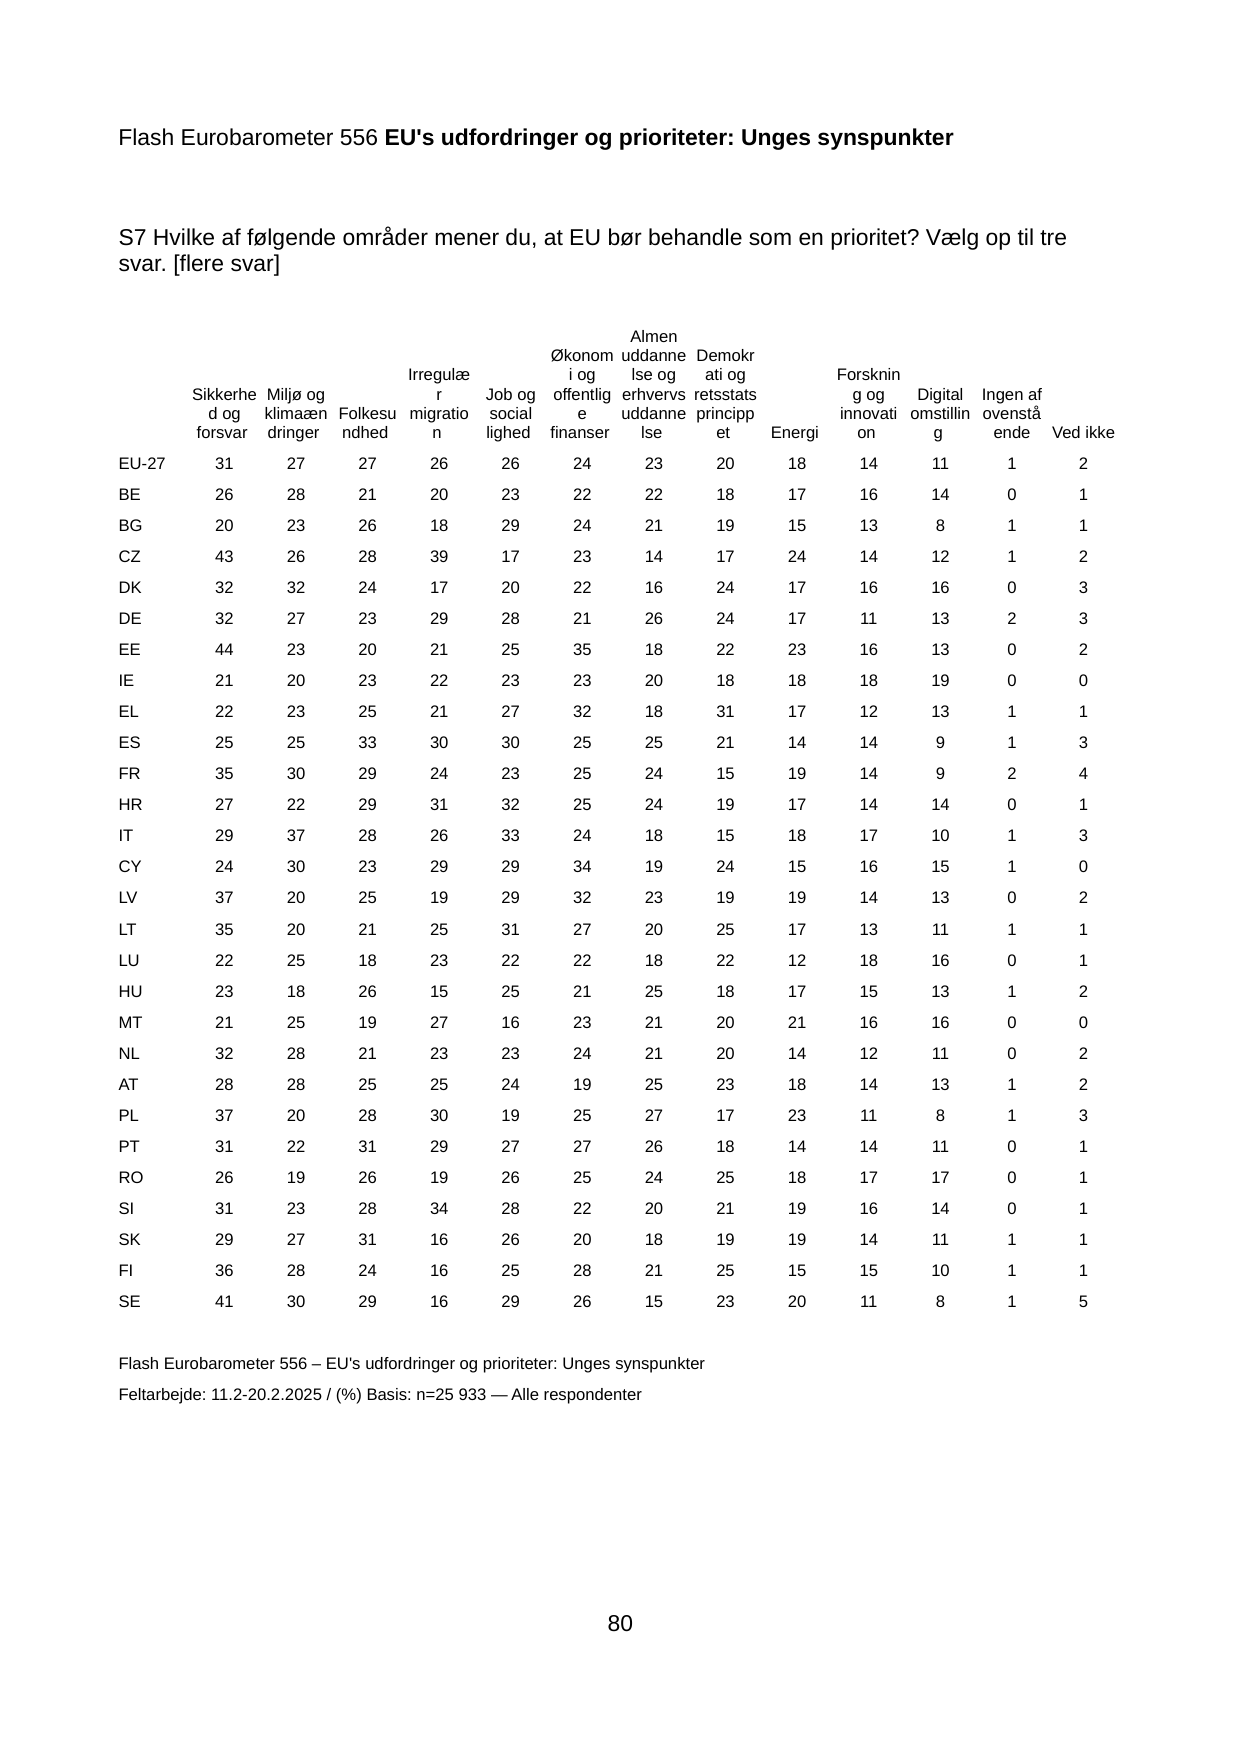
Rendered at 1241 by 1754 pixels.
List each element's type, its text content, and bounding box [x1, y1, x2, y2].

table_cell 22 [189, 945, 260, 976]
table_cell 18 [618, 696, 689, 727]
table_cell 1 [1048, 510, 1119, 541]
table_cell 18 [833, 945, 904, 976]
table_cell 43 [189, 541, 260, 572]
table_cell 25 [690, 1162, 761, 1193]
table_cell 16 [833, 851, 904, 882]
table_cell 19 [690, 1224, 761, 1255]
table_cell 31 [690, 696, 761, 727]
table_cell 17 [833, 820, 904, 851]
table_cell 5 [1048, 1286, 1119, 1317]
table_cell [618, 1317, 689, 1348]
table_cell 25 [189, 727, 260, 758]
table_cell LU [115, 945, 188, 976]
table_cell 20 [618, 665, 689, 696]
table_cell 0 [976, 883, 1047, 913]
table_cell 2 [1048, 883, 1119, 913]
table_cell SK [115, 1224, 188, 1255]
table_cell 26 [403, 820, 475, 851]
table_cell 25 [475, 976, 546, 1007]
table_cell 19 [403, 1162, 475, 1193]
table_cell [904, 1317, 976, 1348]
table_cell [833, 283, 904, 321]
table_cell 26 [618, 603, 689, 634]
table_cell 15 [761, 1255, 833, 1286]
table_cell 1 [1048, 789, 1119, 820]
table_cell [332, 283, 403, 321]
table_cell 16 [833, 1007, 904, 1038]
table_cell 14 [833, 1224, 904, 1255]
table_cell 29 [403, 603, 475, 634]
table_cell 18 [618, 820, 689, 851]
table_cell 17 [690, 541, 761, 572]
table_cell 1 [1048, 945, 1119, 976]
table_cell EL [115, 696, 188, 727]
table_cell 37 [189, 883, 260, 913]
table_cell 21 [332, 479, 403, 510]
table_cell 19 [761, 758, 833, 789]
table_cell Irregulær migration [403, 321, 475, 448]
table_cell LV [115, 883, 188, 913]
table_cell 19 [475, 1100, 546, 1131]
table_cell 23 [260, 1193, 332, 1224]
table_cell [115, 283, 188, 321]
table_cell AT [115, 1069, 188, 1100]
table_cell 17 [403, 572, 475, 603]
table_cell 15 [690, 820, 761, 851]
table_cell 21 [618, 510, 689, 541]
table_cell FI [115, 1255, 188, 1286]
table_cell 23 [403, 945, 475, 976]
table_cell 26 [403, 448, 475, 479]
table_cell 20 [618, 914, 689, 944]
table_cell 0 [1048, 851, 1119, 882]
table_cell 13 [833, 914, 904, 944]
table_cell 17 [904, 1162, 976, 1193]
table_cell 25 [475, 1255, 546, 1286]
table_cell Almen uddannelse og erhvervsuddannelse [618, 321, 689, 448]
table_cell 19 [690, 789, 761, 820]
table_cell 13 [904, 883, 976, 913]
table_cell 20 [475, 572, 546, 603]
table_cell [260, 1317, 332, 1348]
table_cell PT [115, 1131, 188, 1162]
table_cell [189, 1317, 260, 1348]
table_cell 12 [833, 1038, 904, 1069]
table_cell 2 [1048, 634, 1119, 665]
table_cell 19 [690, 883, 761, 913]
table_cell 22 [475, 945, 546, 976]
table_cell 0 [976, 665, 1047, 696]
table_cell 18 [618, 634, 689, 665]
table_cell 2 [1048, 448, 1119, 479]
table_cell 27 [475, 1131, 546, 1162]
table_cell 0 [976, 1131, 1047, 1162]
table_cell 28 [332, 1100, 403, 1131]
table_cell 20 [260, 1100, 332, 1131]
table_header S7 Hvilke af følgende områder mener du, at EU bør behandle som en prioritet? Vælg op til tre svar. [flere svar] [115, 218, 1119, 283]
table_cell 2 [1048, 541, 1119, 572]
table_cell 16 [904, 1007, 976, 1038]
table_cell 1 [976, 510, 1047, 541]
table_cell 2 [1048, 976, 1119, 1007]
table_cell 21 [332, 914, 403, 944]
table_cell 11 [904, 1131, 976, 1162]
table_cell 27 [189, 789, 260, 820]
table_cell 15 [761, 510, 833, 541]
table_cell 25 [260, 945, 332, 976]
table_cell 16 [833, 1193, 904, 1224]
table_cell SE [115, 1286, 188, 1317]
table_cell 28 [332, 541, 403, 572]
table_cell PL [115, 1100, 188, 1131]
table_cell 19 [332, 1007, 403, 1038]
table_cell 24 [546, 1038, 618, 1069]
table_cell 18 [618, 945, 689, 976]
table_cell 29 [403, 851, 475, 882]
table_cell 39 [403, 541, 475, 572]
table_cell 31 [189, 1131, 260, 1162]
table_cell 10 [904, 820, 976, 851]
table_cell 1 [1048, 696, 1119, 727]
table_cell 19 [260, 1162, 332, 1193]
table_cell 17 [761, 789, 833, 820]
table_cell 23 [475, 758, 546, 789]
table_cell 21 [761, 1007, 833, 1038]
table_cell 14 [833, 883, 904, 913]
table_cell 15 [833, 1255, 904, 1286]
table_cell 3 [1048, 1100, 1119, 1131]
table_cell 16 [403, 1286, 475, 1317]
table_cell 18 [761, 820, 833, 851]
table_cell 26 [260, 541, 332, 572]
table_cell 11 [904, 914, 976, 944]
table_cell 20 [690, 1038, 761, 1069]
table_cell 21 [332, 1038, 403, 1069]
table_cell [976, 1317, 1047, 1348]
table_cell 24 [475, 1069, 546, 1100]
table_cell 25 [546, 758, 618, 789]
table_cell CZ [115, 541, 188, 572]
table_cell 9 [904, 727, 976, 758]
table_cell 16 [475, 1007, 546, 1038]
table_cell 16 [833, 479, 904, 510]
table_cell [475, 283, 546, 321]
table_cell LT [115, 914, 188, 944]
table_cell 23 [546, 541, 618, 572]
table_cell 35 [546, 634, 618, 665]
table_cell 25 [332, 883, 403, 913]
table_cell 13 [904, 696, 976, 727]
table_cell 22 [546, 1193, 618, 1224]
table_cell [833, 1317, 904, 1348]
table_cell 11 [904, 448, 976, 479]
table_cell 11 [833, 1100, 904, 1131]
table_cell 28 [332, 820, 403, 851]
table_cell 11 [833, 603, 904, 634]
table_cell 23 [761, 1100, 833, 1131]
table_cell 0 [976, 789, 1047, 820]
table_cell 29 [475, 883, 546, 913]
table_cell 14 [833, 727, 904, 758]
table_cell 30 [475, 727, 546, 758]
table_cell 0 [976, 479, 1047, 510]
table_cell 31 [403, 789, 475, 820]
table_cell 1 [1048, 1162, 1119, 1193]
table_cell 22 [260, 789, 332, 820]
table_cell 24 [761, 541, 833, 572]
table_cell 20 [618, 1193, 689, 1224]
table_cell HU [115, 976, 188, 1007]
table_cell 31 [332, 1131, 403, 1162]
table_cell [332, 1317, 403, 1348]
table_cell 1 [1048, 1131, 1119, 1162]
table_cell 25 [618, 976, 689, 1007]
table_cell 29 [332, 789, 403, 820]
table_cell CY [115, 851, 188, 882]
table_cell 32 [546, 696, 618, 727]
table_cell 16 [618, 572, 689, 603]
table_cell Ved ikke [1048, 321, 1119, 448]
table_cell 20 [260, 883, 332, 913]
table_cell 12 [761, 945, 833, 976]
table_cell 1 [976, 1069, 1047, 1100]
table_cell 1 [976, 851, 1047, 882]
table_cell 31 [189, 448, 260, 479]
table_cell 20 [690, 1007, 761, 1038]
table_cell 17 [761, 914, 833, 944]
table_cell 16 [833, 572, 904, 603]
table_cell [761, 1317, 833, 1348]
table_cell Økonomi og offentlige finanser [546, 321, 618, 448]
table_cell 23 [403, 1038, 475, 1069]
table_cell 14 [761, 727, 833, 758]
table_cell 26 [546, 1286, 618, 1317]
table_cell 17 [761, 572, 833, 603]
table_cell 24 [332, 572, 403, 603]
table_cell 24 [690, 572, 761, 603]
table_cell 25 [260, 1007, 332, 1038]
table_cell 37 [260, 820, 332, 851]
table_cell IT [115, 820, 188, 851]
table_cell 1 [976, 727, 1047, 758]
table_cell 20 [260, 914, 332, 944]
table_cell 24 [546, 820, 618, 851]
table_cell 18 [690, 976, 761, 1007]
table_cell 25 [690, 1255, 761, 1286]
table_cell 22 [403, 665, 475, 696]
table_cell HR [115, 789, 188, 820]
table_cell 27 [546, 914, 618, 944]
table_cell 15 [403, 976, 475, 1007]
table_cell 15 [833, 976, 904, 1007]
table_cell 14 [904, 1193, 976, 1224]
table_cell Forskning og innovation [833, 321, 904, 448]
table_cell Feltarbejde: 11.2-20.2.2025 / (%) Basis: n=25 933 — Alle respondenter [115, 1379, 1119, 1410]
table_cell NL [115, 1038, 188, 1069]
table_cell MT [115, 1007, 188, 1038]
table_cell 24 [690, 851, 761, 882]
table_cell 20 [332, 634, 403, 665]
table_cell 31 [475, 914, 546, 944]
table_cell 3 [1048, 820, 1119, 851]
table_cell 28 [260, 1038, 332, 1069]
table_cell 26 [332, 976, 403, 1007]
table_cell 24 [618, 789, 689, 820]
table_cell 21 [618, 1038, 689, 1069]
table_cell 28 [475, 603, 546, 634]
table_cell 21 [690, 727, 761, 758]
table_cell 23 [260, 634, 332, 665]
table_cell [260, 283, 332, 321]
table_cell 20 [260, 665, 332, 696]
table_cell 11 [904, 1224, 976, 1255]
table_cell 1 [976, 1255, 1047, 1286]
table_cell 12 [904, 541, 976, 572]
table_cell 0 [976, 1007, 1047, 1038]
table_cell 25 [546, 1100, 618, 1131]
table_cell 18 [690, 479, 761, 510]
table_cell [403, 283, 475, 321]
table_cell 24 [403, 758, 475, 789]
table_cell 29 [475, 510, 546, 541]
table_cell 34 [403, 1193, 475, 1224]
table_cell 21 [546, 603, 618, 634]
table_cell 13 [904, 1069, 976, 1100]
table_cell 2 [1048, 1038, 1119, 1069]
table_cell 29 [189, 820, 260, 851]
table_cell [546, 1317, 618, 1348]
table_cell 1 [976, 914, 1047, 944]
table_cell EU-27 [115, 448, 188, 479]
table_cell 25 [332, 1069, 403, 1100]
table_cell 18 [260, 976, 332, 1007]
table_cell 28 [260, 1069, 332, 1100]
table_cell 14 [761, 1131, 833, 1162]
table_cell [475, 1317, 546, 1348]
table_cell 19 [904, 665, 976, 696]
table_cell 17 [475, 541, 546, 572]
table_cell 2 [976, 603, 1047, 634]
table_cell 32 [189, 572, 260, 603]
table_cell 19 [761, 1193, 833, 1224]
table_cell 18 [761, 1162, 833, 1193]
table_cell 15 [904, 851, 976, 882]
table_cell 14 [904, 789, 976, 820]
table_cell 21 [403, 696, 475, 727]
table_cell 35 [189, 914, 260, 944]
table_cell 27 [546, 1131, 618, 1162]
table_cell 32 [189, 1038, 260, 1069]
table_cell 37 [189, 1100, 260, 1131]
table_cell 18 [332, 945, 403, 976]
table_cell 15 [690, 758, 761, 789]
table_cell 23 [475, 479, 546, 510]
table_cell 30 [260, 1286, 332, 1317]
table_cell 1 [976, 1224, 1047, 1255]
table_cell 0 [976, 572, 1047, 603]
table_cell 24 [332, 1255, 403, 1286]
table_cell 25 [403, 1069, 475, 1100]
table_cell 1 [1048, 1255, 1119, 1286]
table_cell 0 [976, 1193, 1047, 1224]
table_cell Sikkerhed og forsvar [189, 321, 260, 448]
table_cell 22 [546, 572, 618, 603]
table_cell 21 [546, 976, 618, 1007]
table_cell 25 [403, 914, 475, 944]
table_cell Folkesundhed [332, 321, 403, 448]
table_cell FR [115, 758, 188, 789]
table_cell 23 [332, 851, 403, 882]
table_cell 0 [976, 634, 1047, 665]
table_cell 13 [904, 634, 976, 665]
table_cell 1 [976, 976, 1047, 1007]
table_cell 24 [546, 448, 618, 479]
table_cell 20 [546, 1224, 618, 1255]
table_cell 18 [690, 665, 761, 696]
table_cell 18 [761, 1069, 833, 1100]
table_cell 25 [546, 727, 618, 758]
table_cell 21 [690, 1193, 761, 1224]
table_cell 22 [189, 696, 260, 727]
table_cell 20 [189, 510, 260, 541]
table_cell 14 [833, 541, 904, 572]
table_cell 31 [189, 1193, 260, 1224]
table_cell 23 [332, 603, 403, 634]
table_cell 30 [260, 758, 332, 789]
table_cell 21 [189, 1007, 260, 1038]
table_cell IE [115, 665, 188, 696]
table_cell 19 [618, 851, 689, 882]
table_cell 19 [546, 1069, 618, 1100]
table_cell 16 [904, 572, 976, 603]
table_cell 17 [833, 1162, 904, 1193]
table_cell Demokrati og retsstatsprincippet [690, 321, 761, 448]
table_cell Digital omstilling [904, 321, 976, 448]
table_cell 16 [403, 1224, 475, 1255]
table_cell 32 [546, 883, 618, 913]
table_cell SI [115, 1193, 188, 1224]
table_cell 17 [690, 1100, 761, 1131]
table_cell 13 [904, 603, 976, 634]
table_cell 22 [690, 634, 761, 665]
table_cell [976, 283, 1047, 321]
table_cell 14 [904, 479, 976, 510]
table_cell 28 [332, 1193, 403, 1224]
table_cell 28 [189, 1069, 260, 1100]
table_cell 26 [189, 1162, 260, 1193]
table_cell 26 [475, 1162, 546, 1193]
table_cell EE [115, 634, 188, 665]
table_cell 18 [690, 1131, 761, 1162]
table_cell 41 [189, 1286, 260, 1317]
table_cell 23 [189, 976, 260, 1007]
table_cell 14 [618, 541, 689, 572]
table_cell Ingen af ovenstående [976, 321, 1047, 448]
table_cell 23 [690, 1069, 761, 1100]
table_cell 25 [618, 1069, 689, 1100]
table_cell 15 [761, 851, 833, 882]
table_cell 27 [475, 696, 546, 727]
table_cell 1 [1048, 479, 1119, 510]
table_cell 3 [1048, 572, 1119, 603]
table_cell [618, 283, 689, 321]
table_cell 30 [403, 727, 475, 758]
table_cell DE [115, 603, 188, 634]
table_cell 27 [260, 1224, 332, 1255]
table_cell 1 [976, 820, 1047, 851]
table_cell 34 [546, 851, 618, 882]
table_cell 22 [690, 945, 761, 976]
table_cell 1 [976, 696, 1047, 727]
table_cell 21 [403, 634, 475, 665]
table_cell 20 [690, 448, 761, 479]
table_cell Energi [761, 321, 833, 448]
table_cell 0 [976, 1038, 1047, 1069]
table_cell 22 [260, 1131, 332, 1162]
table_cell 1 [1048, 1193, 1119, 1224]
table_cell 35 [189, 758, 260, 789]
table_cell 21 [618, 1007, 689, 1038]
table_cell 3 [1048, 727, 1119, 758]
table_cell 20 [403, 479, 475, 510]
table_cell 14 [761, 1038, 833, 1069]
table_cell 10 [904, 1255, 976, 1286]
table_cell 8 [904, 510, 976, 541]
table_cell 19 [761, 883, 833, 913]
table_cell 24 [189, 851, 260, 882]
table_cell 0 [976, 945, 1047, 976]
table_cell 36 [189, 1255, 260, 1286]
table_cell 1 [1048, 1224, 1119, 1255]
table_cell 0 [1048, 665, 1119, 696]
table_cell 29 [475, 1286, 546, 1317]
table_cell 0 [976, 1162, 1047, 1193]
table_cell Miljø og klimaændringer [260, 321, 332, 448]
table_cell Flash Eurobarometer 556 – EU's udfordringer og prioriteter: Unges synspunkter [115, 1348, 1119, 1379]
table_cell 24 [690, 603, 761, 634]
table_cell 28 [475, 1193, 546, 1224]
table_cell 19 [403, 883, 475, 913]
table_cell 31 [332, 1224, 403, 1255]
table_cell 23 [260, 696, 332, 727]
table_cell 24 [618, 758, 689, 789]
table_cell 23 [618, 883, 689, 913]
table_cell 21 [189, 665, 260, 696]
table_cell 25 [260, 727, 332, 758]
table_cell 27 [332, 448, 403, 479]
table_cell [1048, 1317, 1119, 1348]
table_cell Job og social lighed [475, 321, 546, 448]
table_cell 18 [618, 1224, 689, 1255]
table_cell 15 [618, 1286, 689, 1317]
table_cell 28 [260, 479, 332, 510]
table_cell 23 [690, 1286, 761, 1317]
table_cell 1 [1048, 914, 1119, 944]
table_cell 18 [761, 665, 833, 696]
table_cell 24 [546, 510, 618, 541]
table_cell [761, 283, 833, 321]
table_cell RO [115, 1162, 188, 1193]
table_cell 32 [475, 789, 546, 820]
table_cell [115, 1317, 188, 1348]
table_cell 25 [690, 914, 761, 944]
table_cell 26 [475, 1224, 546, 1255]
table_cell 23 [260, 510, 332, 541]
table_cell 0 [1048, 1007, 1119, 1038]
table_cell 12 [833, 696, 904, 727]
table_cell [1048, 283, 1119, 321]
table_cell 27 [403, 1007, 475, 1038]
table_cell [904, 283, 976, 321]
table_cell 18 [761, 448, 833, 479]
table_cell 29 [332, 758, 403, 789]
table_cell 30 [403, 1100, 475, 1131]
table_cell 44 [189, 634, 260, 665]
table_cell 13 [904, 976, 976, 1007]
table_cell 29 [189, 1224, 260, 1255]
table_cell 14 [833, 758, 904, 789]
table_cell 25 [332, 696, 403, 727]
table_cell 14 [833, 1131, 904, 1162]
table_cell 26 [618, 1131, 689, 1162]
table_cell 2 [1048, 1069, 1119, 1100]
table_cell 23 [332, 665, 403, 696]
table_cell 1 [976, 1286, 1047, 1317]
table_cell 1 [976, 541, 1047, 572]
table_cell 11 [904, 1038, 976, 1069]
table_cell 25 [546, 1162, 618, 1193]
table_cell 33 [332, 727, 403, 758]
table_cell 9 [904, 758, 976, 789]
table_cell 17 [761, 479, 833, 510]
table_cell 26 [475, 448, 546, 479]
table_cell 27 [260, 603, 332, 634]
table_cell 23 [618, 448, 689, 479]
table_cell 22 [618, 479, 689, 510]
table_cell 18 [403, 510, 475, 541]
table_cell 19 [690, 510, 761, 541]
table_cell 28 [546, 1255, 618, 1286]
table_cell 8 [904, 1100, 976, 1131]
table_cell 16 [403, 1255, 475, 1286]
table_cell 29 [475, 851, 546, 882]
table_cell 25 [618, 727, 689, 758]
table_cell [189, 283, 260, 321]
table_cell 26 [189, 479, 260, 510]
table_cell BG [115, 510, 188, 541]
table_cell 29 [332, 1286, 403, 1317]
table_cell 25 [475, 634, 546, 665]
table_cell 3 [1048, 603, 1119, 634]
table_cell 23 [546, 665, 618, 696]
table_cell 14 [833, 448, 904, 479]
table_cell 29 [403, 1131, 475, 1162]
table_cell 33 [475, 820, 546, 851]
table_cell 25 [546, 789, 618, 820]
table_cell 4 [1048, 758, 1119, 789]
table_cell 2 [976, 758, 1047, 789]
table_cell 19 [761, 1224, 833, 1255]
table_cell 22 [546, 479, 618, 510]
table_cell 26 [332, 1162, 403, 1193]
table_cell 27 [260, 448, 332, 479]
table_cell 8 [904, 1286, 976, 1317]
table_cell 23 [546, 1007, 618, 1038]
table_cell [403, 1317, 475, 1348]
table_cell [690, 1317, 761, 1348]
table_cell [115, 321, 188, 448]
table_cell 22 [546, 945, 618, 976]
table_cell 30 [260, 851, 332, 882]
table_cell 23 [761, 634, 833, 665]
table_cell 24 [618, 1162, 689, 1193]
table_cell 28 [260, 1255, 332, 1286]
table_cell 11 [833, 1286, 904, 1317]
table_cell 26 [332, 510, 403, 541]
table_cell 21 [618, 1255, 689, 1286]
table_cell 17 [761, 976, 833, 1007]
table_cell 1 [976, 448, 1047, 479]
table_cell 14 [833, 1069, 904, 1100]
table_cell DK [115, 572, 188, 603]
table_cell 23 [475, 1038, 546, 1069]
table_cell [546, 283, 618, 321]
table_cell 17 [761, 696, 833, 727]
table_cell ES [115, 727, 188, 758]
table_cell 17 [761, 603, 833, 634]
table_cell 27 [618, 1100, 689, 1131]
table_cell 1 [976, 1100, 1047, 1131]
table_cell 32 [189, 603, 260, 634]
table_cell [690, 283, 761, 321]
table_cell 14 [833, 789, 904, 820]
table_cell 20 [761, 1286, 833, 1317]
table_cell BE [115, 479, 188, 510]
table_cell 32 [260, 572, 332, 603]
table_cell 16 [833, 634, 904, 665]
table_cell 13 [833, 510, 904, 541]
table_cell 18 [833, 665, 904, 696]
table_cell 16 [904, 945, 976, 976]
table_cell 23 [475, 665, 546, 696]
